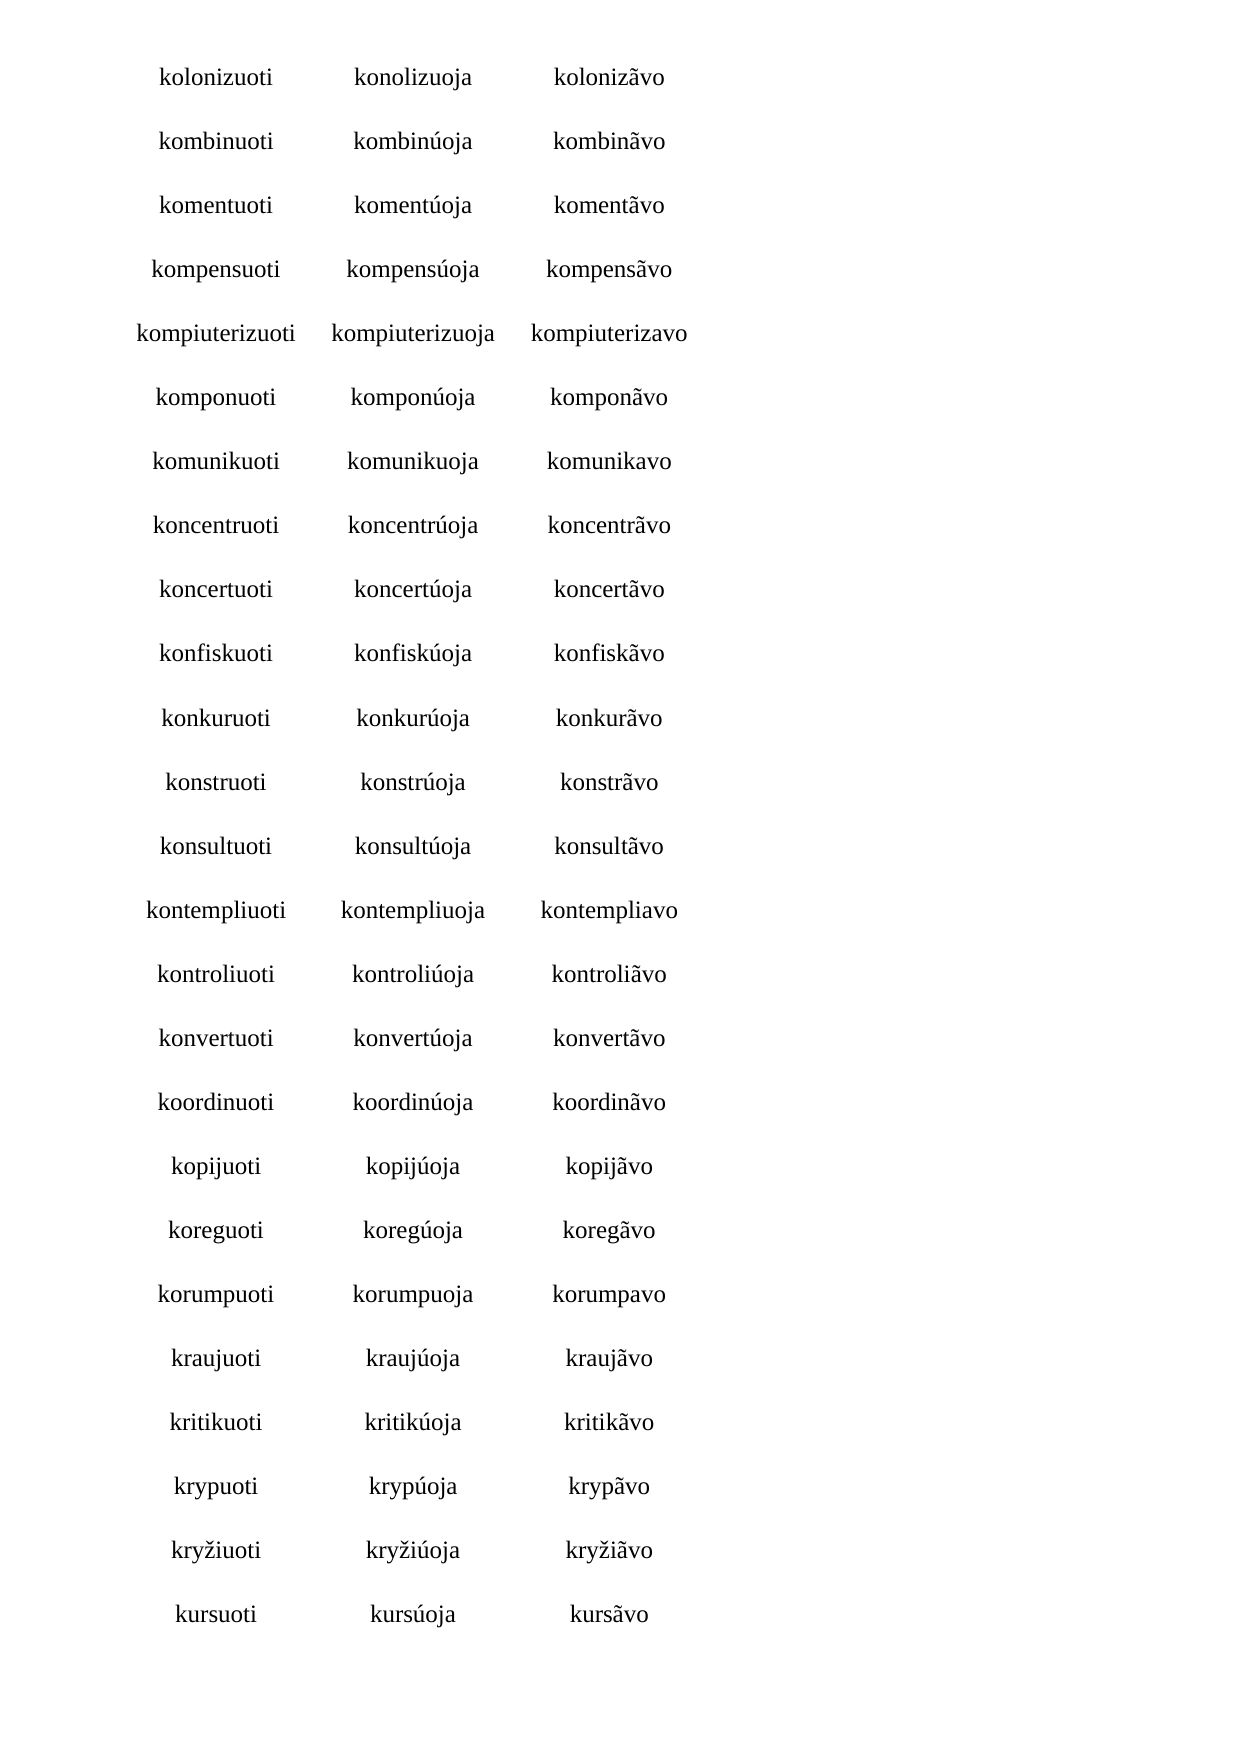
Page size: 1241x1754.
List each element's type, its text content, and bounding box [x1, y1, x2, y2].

table_cell kopijúoja [314, 1148, 512, 1212]
table_cell [712, 1340, 1120, 1404]
table_cell koregãvo [512, 1212, 712, 1276]
table_cell [712, 1212, 1120, 1276]
table_cell koncertãvo [512, 572, 712, 636]
table_cell komentãvo [512, 187, 712, 251]
table_cell kontempliuoti [118, 892, 313, 956]
table_cell konolizuoja [314, 59, 512, 123]
table_cell komponúoja [314, 379, 512, 443]
table_cell kraujúoja [314, 1340, 512, 1404]
table_cell komunikuoja [314, 444, 512, 507]
table_cell koncentrúoja [314, 508, 512, 572]
table_cell kryžiuoti [118, 1533, 313, 1597]
table_cell kryžiãvo [512, 1533, 712, 1597]
table_cell koordinuoti [118, 1084, 313, 1148]
table_cell kontroliuoti [118, 956, 313, 1020]
table_cell kompiuterizuoja [314, 315, 512, 379]
table_cell kritikãvo [512, 1404, 712, 1468]
table_cell kursúoja [314, 1597, 512, 1661]
table_cell koncentruoti [118, 508, 313, 572]
table_cell [712, 251, 1120, 315]
table_cell [712, 572, 1120, 636]
table_cell [712, 636, 1120, 700]
table_cell krypãvo [512, 1469, 712, 1532]
table_cell konsultúoja [314, 828, 512, 892]
table_cell kombinúoja [314, 123, 512, 187]
table_cell komponuoti [118, 379, 313, 443]
table_cell konstrãvo [512, 764, 712, 828]
table_cell [712, 828, 1120, 892]
table_cell korumpuoja [314, 1276, 512, 1340]
table_cell [712, 187, 1120, 251]
table_cell konkurãvo [512, 700, 712, 764]
table_cell kombinuoti [118, 123, 313, 187]
table_cell kompensãvo [512, 251, 712, 315]
table_cell koreguoti [118, 1212, 313, 1276]
table_cell [712, 1533, 1120, 1597]
table_cell [712, 764, 1120, 828]
table_cell [712, 444, 1120, 507]
table_cell [712, 379, 1120, 443]
table_cell konstruoti [118, 764, 313, 828]
table_cell [712, 956, 1120, 1020]
table_cell kompensúoja [314, 251, 512, 315]
table_cell kritikuoti [118, 1404, 313, 1468]
table_cell [712, 508, 1120, 572]
table_cell [712, 1148, 1120, 1212]
table_cell komponãvo [512, 379, 712, 443]
table_cell kopijãvo [512, 1148, 712, 1212]
table_cell kontempliuoja [314, 892, 512, 956]
table_cell kraujãvo [512, 1340, 712, 1404]
table_cell [712, 1469, 1120, 1532]
table_cell kursuoti [118, 1597, 313, 1661]
table_cell korumpavo [512, 1276, 712, 1340]
table_cell [712, 700, 1120, 764]
table_cell kompensuoti [118, 251, 313, 315]
table_cell kompiuterizuoti [118, 315, 313, 379]
table_cell kryžiúoja [314, 1533, 512, 1597]
table_cell kontroliúoja [314, 956, 512, 1020]
table_cell kritikúoja [314, 1404, 512, 1468]
table_cell koordinúoja [314, 1084, 512, 1148]
table_cell [712, 59, 1120, 123]
table_cell kopijuoti [118, 1148, 313, 1212]
table_cell konsultãvo [512, 828, 712, 892]
table_cell koregúoja [314, 1212, 512, 1276]
table_cell [712, 892, 1120, 956]
table_cell komunikavo [512, 444, 712, 507]
table_cell konvertúoja [314, 1020, 512, 1084]
table_cell krypúoja [314, 1469, 512, 1532]
table_cell konsultuoti [118, 828, 313, 892]
table_cell kolonizãvo [512, 59, 712, 123]
table_cell kombinãvo [512, 123, 712, 187]
table_cell [712, 1597, 1120, 1661]
table_cell komentúoja [314, 187, 512, 251]
table_cell kontempliavo [512, 892, 712, 956]
table_cell koncertuoti [118, 572, 313, 636]
table_cell [712, 1084, 1120, 1148]
table_cell konfiskuoti [118, 636, 313, 700]
table_cell [712, 1276, 1120, 1340]
table_cell konfiskãvo [512, 636, 712, 700]
table_cell konvertuoti [118, 1020, 313, 1084]
table_cell konkurúoja [314, 700, 512, 764]
table_cell konkuruoti [118, 700, 313, 764]
table_cell kraujuoti [118, 1340, 313, 1404]
table_cell kursãvo [512, 1597, 712, 1661]
table_cell kontroliãvo [512, 956, 712, 1020]
table_cell krypuoti [118, 1469, 313, 1532]
table_cell korumpuoti [118, 1276, 313, 1340]
table_cell koordinãvo [512, 1084, 712, 1148]
table_cell komunikuoti [118, 444, 313, 507]
table_cell koncentrãvo [512, 508, 712, 572]
table_cell [712, 315, 1120, 379]
table_cell koncertúoja [314, 572, 512, 636]
table_cell konvertãvo [512, 1020, 712, 1084]
table_cell konstrúoja [314, 764, 512, 828]
table_cell [712, 1404, 1120, 1468]
table_cell kolonizuoti [118, 59, 313, 123]
table_cell [712, 1020, 1120, 1084]
table_cell komentuoti [118, 187, 313, 251]
table_cell kompiuterizavo [512, 315, 712, 379]
table_cell konfiskúoja [314, 636, 512, 700]
table_cell [712, 123, 1120, 187]
